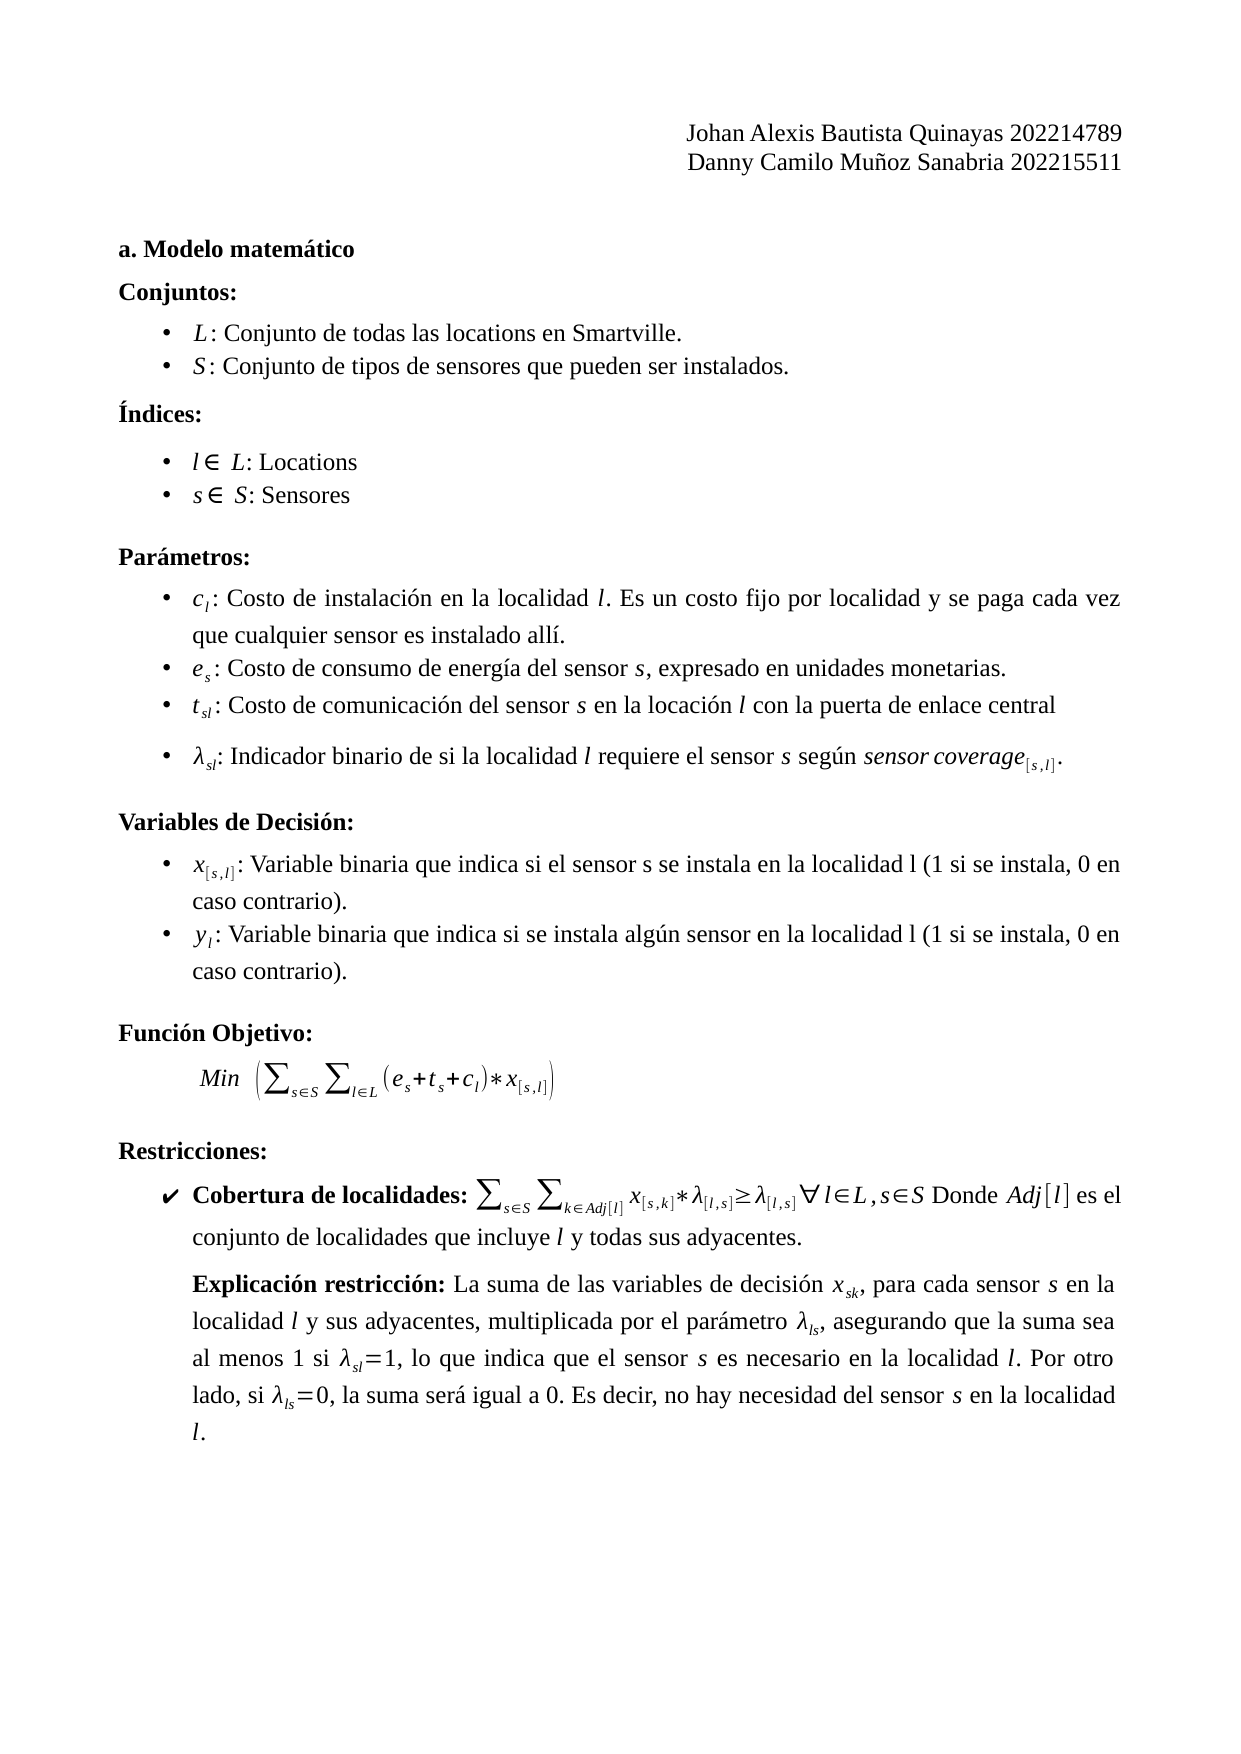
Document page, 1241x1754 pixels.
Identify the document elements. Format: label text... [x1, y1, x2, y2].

subtitle Restricciones: [118, 1136, 1122, 1165]
text Explicación restricción: La suma de las variables de decisión , para cada sensor en la localidad y sus adyacentes, multiplicada por el parámetro , asegurando que la suma sea al menos 1 si , lo que indica que el sensor es necesario en la localidad . Por otro lado, si , la suma será igual a 0. Es decir, no hay necesidad del sensor en la localidad . [118, 1269, 1122, 1445]
list Cobertura de localidades: Donde es el conjunto de localidades que incluye y todas sus adyacentes. [162, 1178, 1122, 1251]
text a. Modelo matemático [118, 234, 1122, 263]
list Costo de comunicación del sensor en la locación con la puerta de enlace central [162, 690, 1122, 722]
subtitle Parámetros: [118, 542, 1122, 571]
list Costo de consumo de energía del sensor , expresado en unidades monetarias. [162, 653, 1122, 685]
list : Sensores [162, 480, 1122, 508]
text Índices: [118, 399, 1122, 428]
list Conjunto de tipos de sensores que pueden ser instalados. [162, 351, 1122, 380]
list Conjunto de todas las locations en Smartville. [162, 318, 1122, 347]
subtitle Variables de Decisión: [118, 807, 1122, 836]
list Variable binaria que indica si se instala algún sensor en la localidad l (1 si se instala, 0 en caso contrario). [162, 919, 1122, 984]
subtitle Conjuntos: [118, 277, 1122, 306]
list : Locations [162, 447, 1122, 475]
list Variable binaria que indica si el sensor s se instala en la localidad l (1 si se instala, 0 en caso contrario). [162, 849, 1122, 915]
subtitle Función Objetivo: [118, 1018, 1122, 1047]
list : Indicador binario de si la localidad requiere el sensor según [162, 741, 1122, 774]
list Costo de instalación en la localidad . Es un costo fijo por localidad y se paga cada vez que cualquier sensor es instalado allí. [162, 583, 1122, 649]
